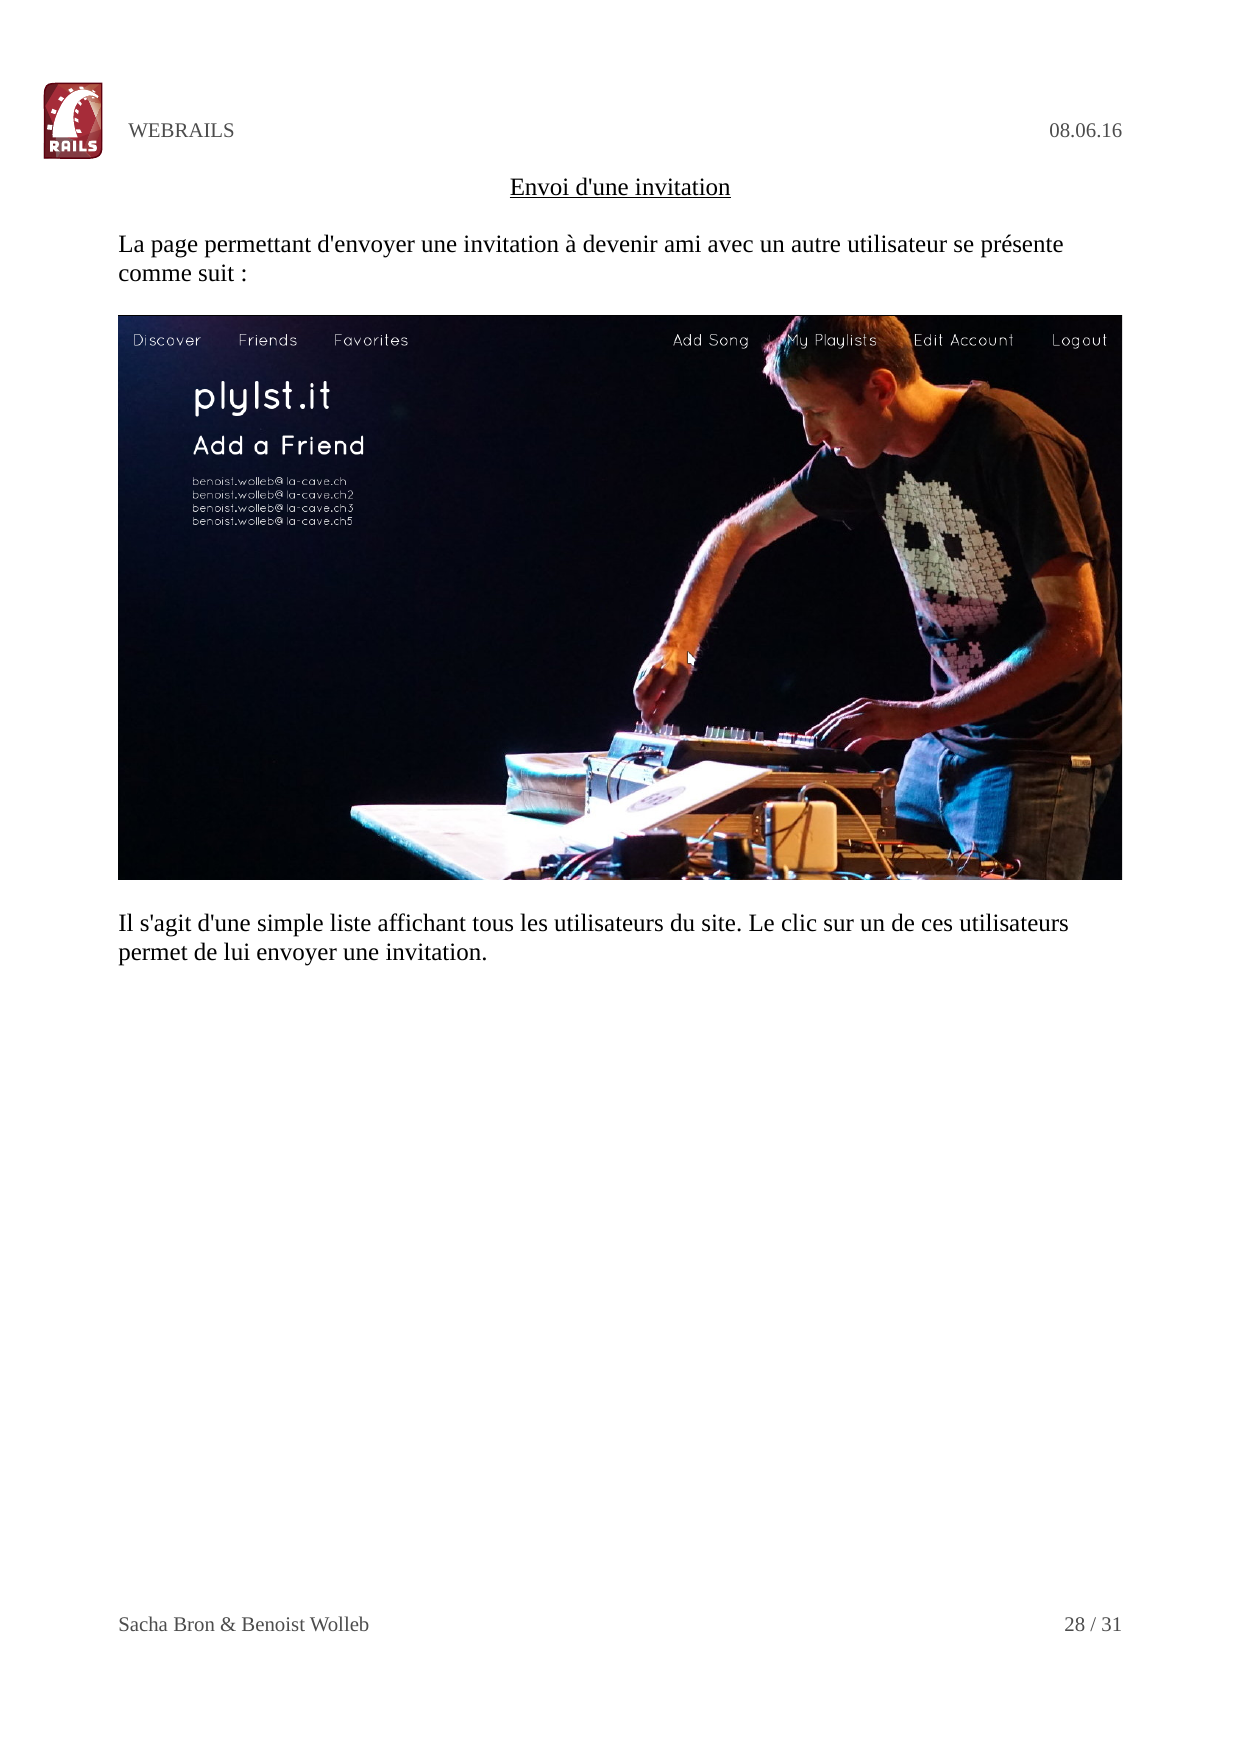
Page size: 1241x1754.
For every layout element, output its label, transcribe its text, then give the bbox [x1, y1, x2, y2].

text Il s'agit d'une simple liste affichant tous les utilisateurs du site. Le clic sur un de ces utilisateurs permet de lui envoyer une invitation. [118, 908, 1122, 966]
text La page permettant d'envoyer une invitation à devenir ami avec un autre utilisateur se présente comme suit : [118, 229, 1122, 287]
subtitle Envoi d'une invitation [118, 172, 1122, 200]
picture [118, 315, 1123, 880]
